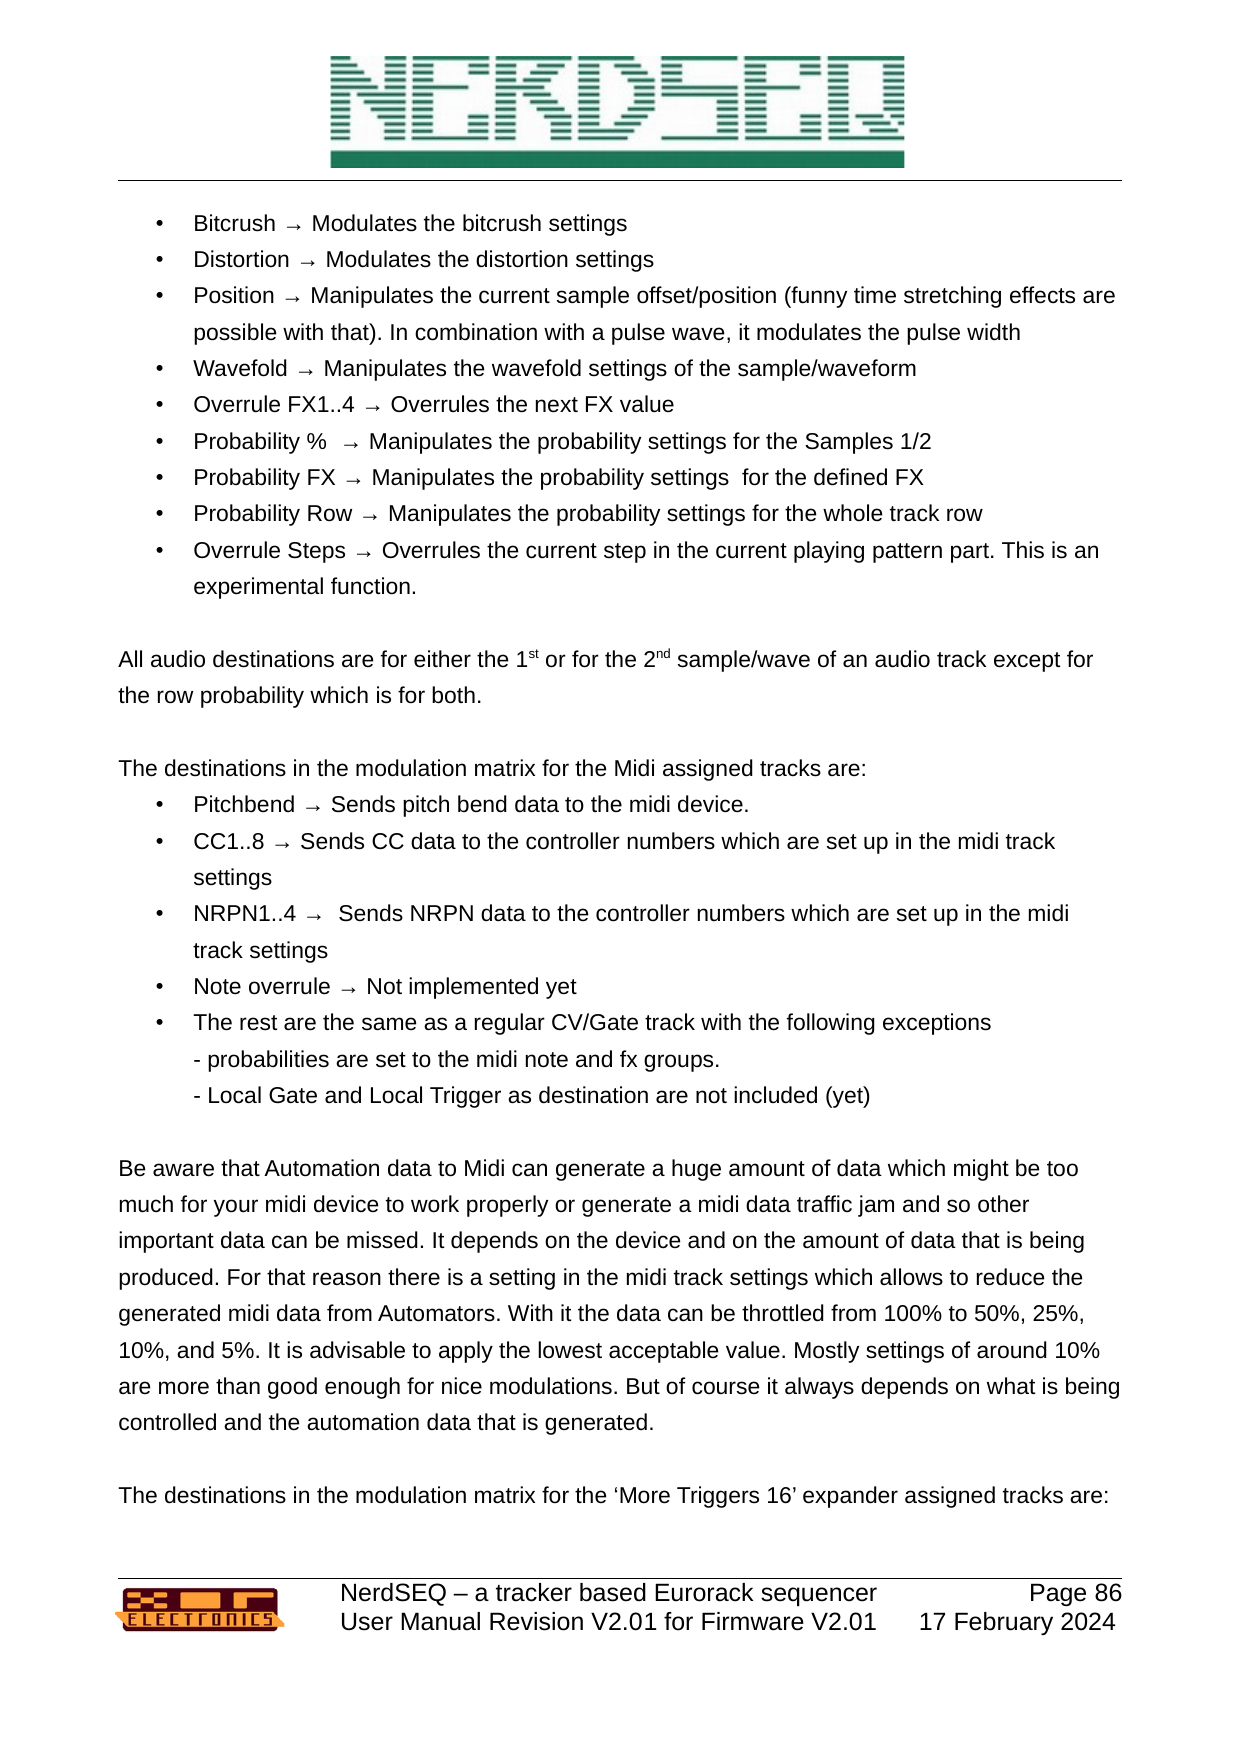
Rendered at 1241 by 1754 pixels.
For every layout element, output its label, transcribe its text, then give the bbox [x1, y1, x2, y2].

text The destinations in the modulation matrix for the Midi assigned tracks are: [118, 755, 1122, 781]
list - Local Gate and Local Trigger as destination are not included (yet) [156, 1082, 1122, 1108]
list Overrule Steps → Overrules the current step in the current playing pattern part. This is an experimental function. [156, 537, 1122, 599]
text The destinations in the modulation matrix for the ‘More Triggers 16’ expander assigned tracks are: [118, 1482, 1122, 1508]
list Probability % → Manipulates the probability settings for the Samples 1/2 [156, 428, 1122, 454]
list Probability FX → Manipulates the probability settings for the defined FX [156, 464, 1122, 490]
list CC1..8 → Sends CC data to the controller numbers which are set up in the midi track settings [156, 828, 1122, 890]
list The rest are the same as a regular CV/Gate track with the following exceptions - probabilities are set to the midi note and fx groups. [156, 1009, 1122, 1072]
text All audio destinations are for either the 1st or for the 2nd sample/wave of an audio track except for the row probability which is for both. [118, 646, 1122, 708]
list NRPN1..4 → Sends NRPN data to the controller numbers which are set up in the midi track settings [156, 900, 1122, 963]
text Be aware that Automation data to Midi can generate a huge amount of data which might be too much for your midi device to work properly or generate a midi data traffic jam and so other important data can be missed. It depends on the device and on the amount of data that is being produced. For that reason there is a setting in the midi track settings which allows to reduce the generated midi data from Automators. With it the data can be throttled from 100% to 50%, 25%, 10%, and 5%. It is advisable to apply the lowest acceptable value. Mostly settings of around 10% are more than good enough for nice modulations. But of course it always depends on what is being controlled and the automation data that is generated. [118, 1155, 1122, 1436]
list Wavefold → Manipulates the wavefold settings of the sample/waveform [156, 355, 1122, 381]
list Pitchbend → Sends pitch bend data to the midi device. [156, 791, 1122, 818]
list Overrule FX1..4 → Overrules the next FX value [156, 391, 1122, 418]
picture [115, 1584, 285, 1634]
list Position → Manipulates the current sample offset/position (funny time stretching effects are possible with that). In combination with a pulse wave, it modulates the pulse width [156, 282, 1122, 345]
list Probability Row → Manipulates the probability settings for the whole track row [156, 500, 1122, 527]
list Distortion → Modulates the distortion settings [156, 246, 1122, 272]
picture [330, 56, 905, 168]
list Bitcrush → Modulates the bitcrush settings [156, 209, 1122, 236]
list Note overrule → Not implemented yet [156, 973, 1122, 999]
